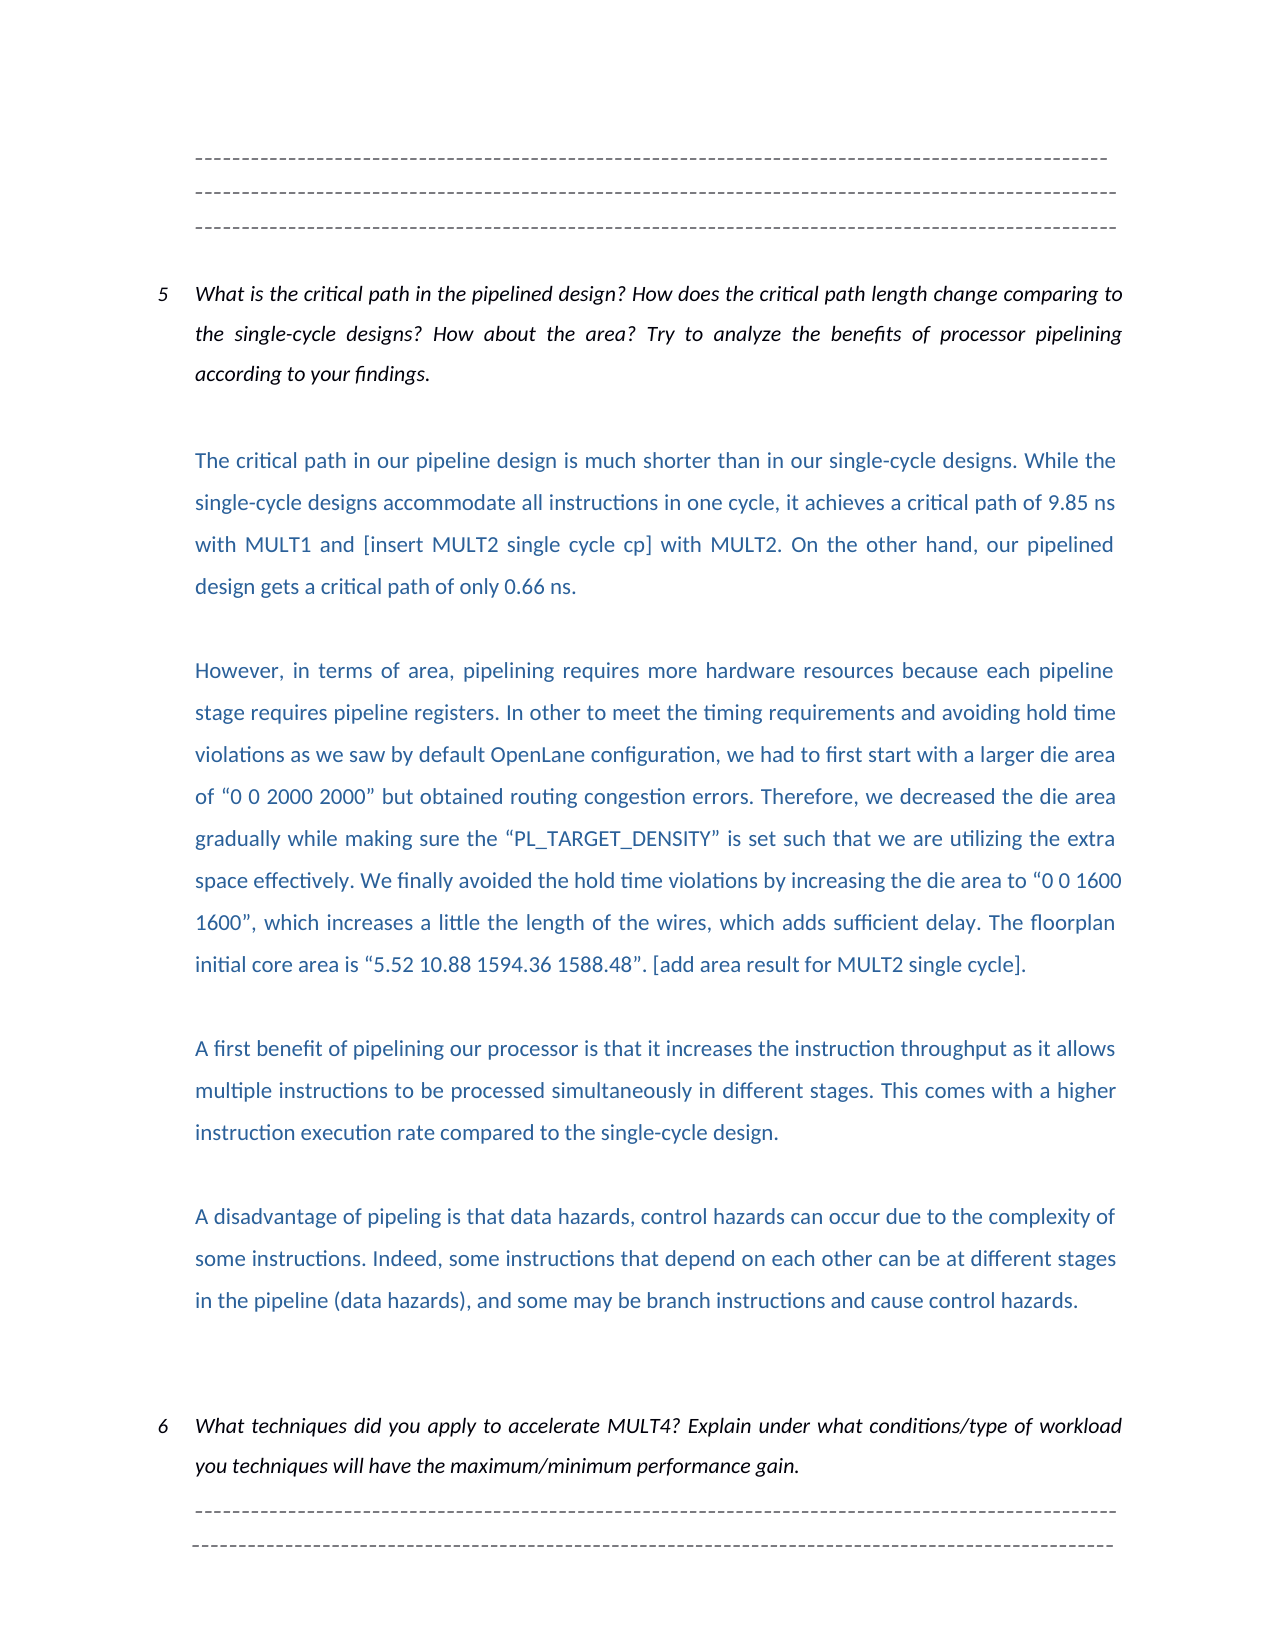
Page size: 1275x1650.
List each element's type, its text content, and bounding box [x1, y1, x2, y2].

text __________________________________________________________________________________________________ [195, 139, 1124, 162]
text ___________________________________________________________________________________________________ [120, 174, 1124, 197]
text ___________________________________________________________________________________________________ [120, 1526, 1124, 1549]
list What techniques did you apply to accelerate MULT4? Explain under what conditions/type of workload you techniques will have the maximum/minimum performance gain. [157, 1412, 1124, 1478]
text However, in terms of area, pipelining requires more hardware resources because each pipeline stage requires pipeline registers. In other to meet the timing requirements and avoiding hold time violations as we saw by default OpenLane configuration, we had to first start with a larger die area of “0 0 2000 2000” but obtained routing congestion errors. Therefore, we decreased the die area gradually while making sure the “PL_TARGET_DENSITY” is set such that we are utilizing the extra space effectively. We finally avoided the hold time violations by increasing the die area to “0 0 1600 1600”, which increases a little the length of the wires, which adds sufficient delay. The floorplan initial core area is “5.52 10.88 1594.36 1588.48”. [add area result for MULT2 single cycle]. [120, 656, 1124, 978]
text ___________________________________________________________________________________________________ [120, 208, 1124, 231]
text ___________________________________________________________________________________________________ [120, 1492, 1124, 1515]
text A first benefit of pipelining our processor is that it increases the instruction throughput as it allows multiple instructions to be processed simultaneously in different stages. This comes with a higher instruction execution rate compared to the single-cycle design. [120, 1034, 1124, 1146]
text The critical path in our pipeline design is much shorter than in our single-cycle designs. While the single-cycle designs accommodate all instructions in one cycle, it achieves a critical path of 9.85 ns with MULT1 and [insert MULT2 single cycle cp] with MULT2. On the other hand, our pipelined design gets a critical path of only 0.66 ns. [120, 446, 1124, 600]
text A disadvantage of pipeling is that data hazards, control hazards can occur due to the complexity of some instructions. Indeed, some instructions that depend on each other can be at different stages in the pipeline (data hazards), and some may be branch instructions and cause control hazards. [120, 1202, 1124, 1314]
list What is the critical path in the pipelined design? How does the critical path length change comparing to the single-cycle designs? How about the area? Try to analyze the benefits of processor pipelining according to your findings. [157, 281, 1124, 387]
